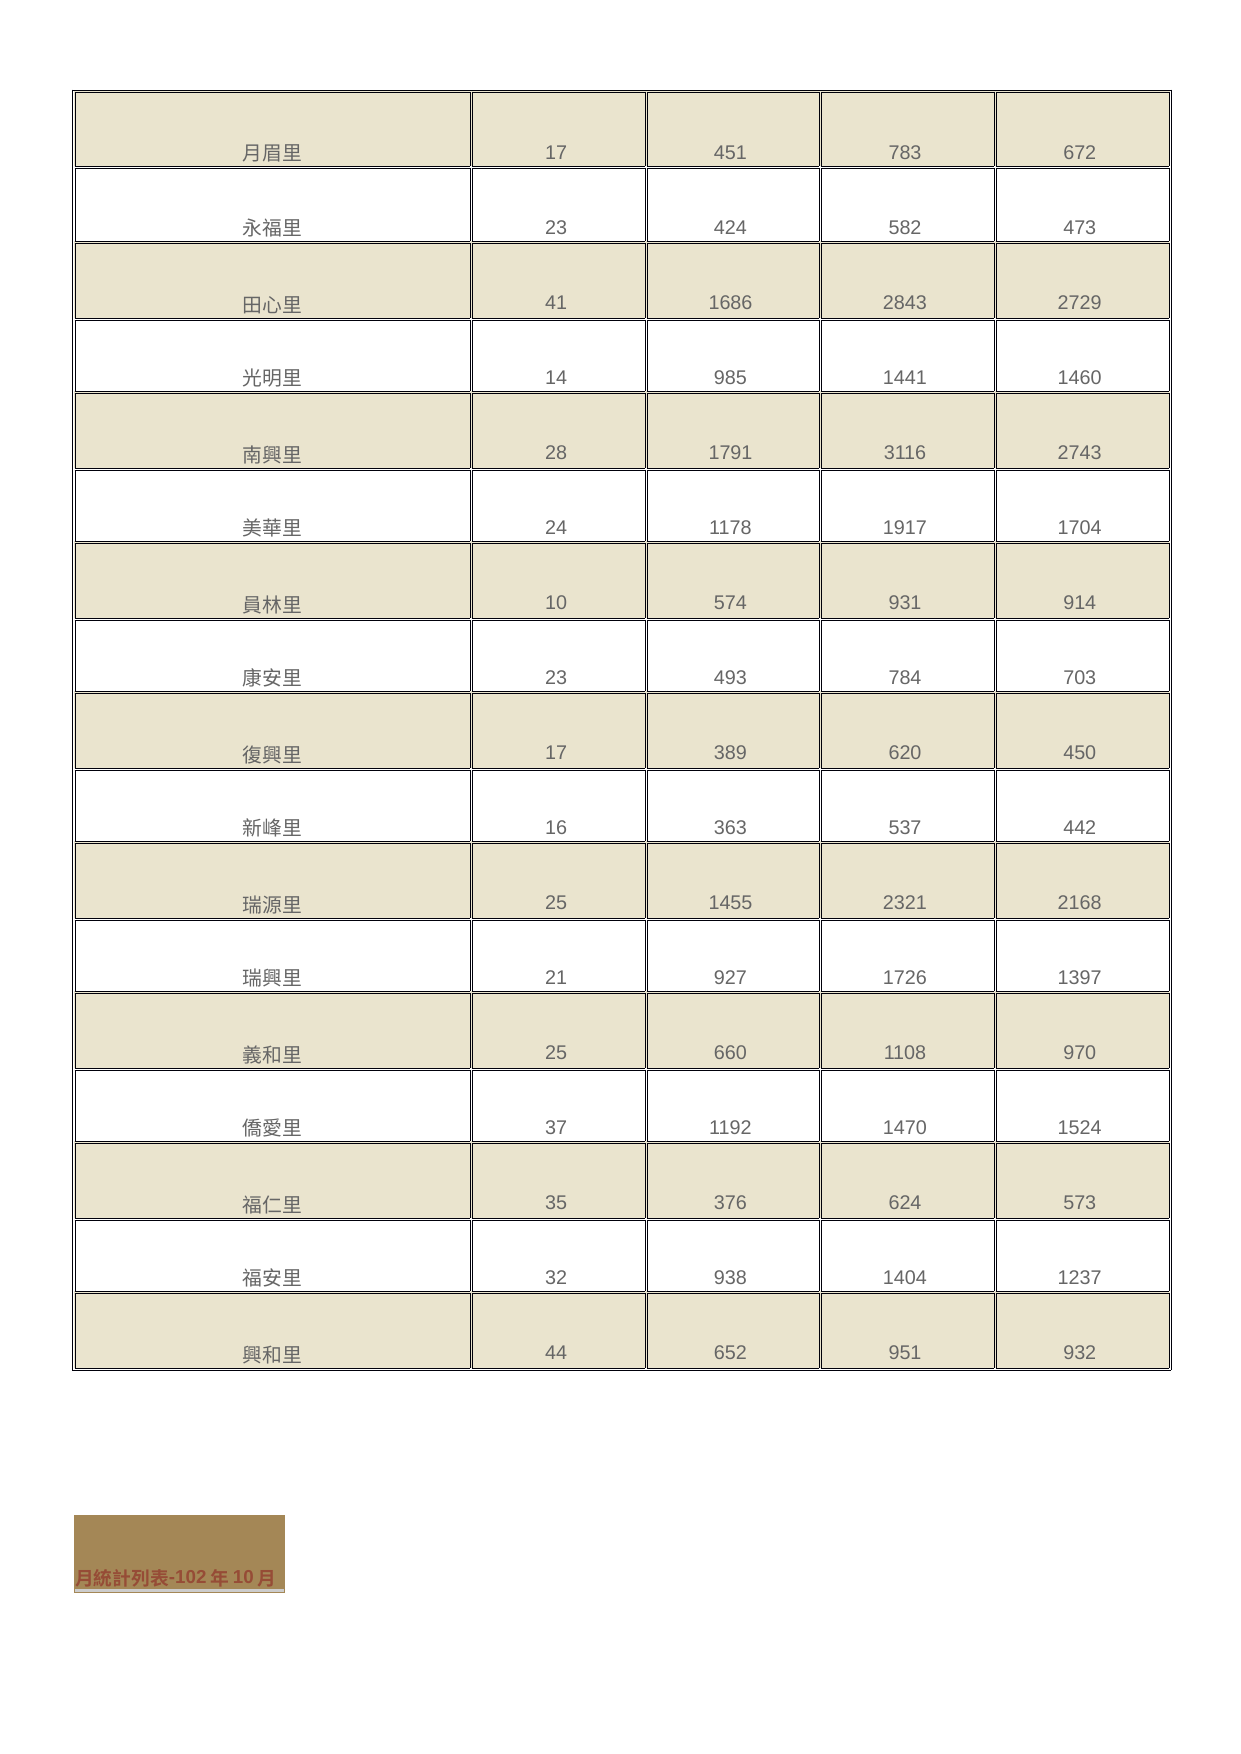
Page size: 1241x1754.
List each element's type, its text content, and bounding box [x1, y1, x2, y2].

table_cell 703 [997, 621, 1169, 691]
table_cell 1192 [648, 1071, 819, 1141]
table_cell 14 [473, 321, 645, 391]
table_cell 451 [648, 93, 819, 166]
table_cell 1237 [997, 1221, 1169, 1291]
table_cell 783 [822, 93, 994, 166]
table_cell 363 [648, 771, 819, 841]
table_cell 福仁里 [76, 1144, 470, 1218]
table_cell 473 [997, 169, 1169, 241]
table_cell 660 [648, 994, 819, 1068]
table_cell 574 [648, 544, 819, 618]
table_cell 985 [648, 321, 819, 391]
table_cell 1441 [822, 321, 994, 391]
table_cell 376 [648, 1144, 819, 1218]
table_cell 興和里 [76, 1294, 470, 1368]
table_cell 2321 [822, 844, 994, 918]
table_cell 17 [473, 93, 645, 166]
table_cell 2168 [997, 844, 1169, 918]
table_cell 福安里 [76, 1221, 470, 1291]
table_cell 10 [473, 544, 645, 618]
table_cell 員林里 [76, 544, 470, 618]
table_cell 620 [822, 694, 994, 768]
table_cell 25 [473, 844, 645, 918]
table_cell 16 [473, 771, 645, 841]
table_header 月統計列表-102年10月 [74, 1515, 285, 1593]
table_cell 1460 [997, 321, 1169, 391]
table_cell 1455 [648, 844, 819, 918]
table_cell 784 [822, 621, 994, 691]
table_cell 1524 [997, 1071, 1169, 1141]
table_cell 2729 [997, 244, 1169, 318]
table_cell 938 [648, 1221, 819, 1291]
table_cell 17 [473, 694, 645, 768]
table_cell 23 [473, 621, 645, 691]
table_cell 1726 [822, 921, 994, 991]
table_cell 914 [997, 544, 1169, 618]
table_cell 康安里 [76, 621, 470, 691]
table_cell 永福里 [76, 169, 470, 241]
table_cell 1397 [997, 921, 1169, 991]
table_cell 931 [822, 544, 994, 618]
table_cell 1791 [648, 394, 819, 468]
table_cell 624 [822, 1144, 994, 1218]
table_cell 493 [648, 621, 819, 691]
table_cell 1470 [822, 1071, 994, 1141]
table_cell 37 [473, 1071, 645, 1141]
table_cell 23 [473, 169, 645, 241]
table_cell 瑞源里 [76, 844, 470, 918]
table_cell 僑愛里 [76, 1071, 470, 1141]
table_cell 21 [473, 921, 645, 991]
table_cell 25 [473, 994, 645, 1068]
table_cell 美華里 [76, 471, 470, 541]
table_cell 南興里 [76, 394, 470, 468]
table_cell 義和里 [76, 994, 470, 1068]
table_cell 田心里 [76, 244, 470, 318]
table_cell 1704 [997, 471, 1169, 541]
table_cell 389 [648, 694, 819, 768]
table_cell 28 [473, 394, 645, 468]
table_cell 1178 [648, 471, 819, 541]
table_cell 3116 [822, 394, 994, 468]
table_cell 424 [648, 169, 819, 241]
table_cell 2843 [822, 244, 994, 318]
table_cell 35 [473, 1144, 645, 1218]
table_cell 2743 [997, 394, 1169, 468]
table_cell 瑞興里 [76, 921, 470, 991]
table_cell 582 [822, 169, 994, 241]
table_cell 672 [997, 93, 1169, 166]
table_cell 970 [997, 994, 1169, 1068]
table_cell 24 [473, 471, 645, 541]
table_cell 951 [822, 1294, 994, 1368]
table_cell 442 [997, 771, 1169, 841]
table_cell 927 [648, 921, 819, 991]
table_cell 1917 [822, 471, 994, 541]
table_cell 932 [997, 1294, 1169, 1368]
table_cell 新峰里 [76, 771, 470, 841]
table_cell 450 [997, 694, 1169, 768]
table_cell 652 [648, 1294, 819, 1368]
table_cell 光明里 [76, 321, 470, 391]
table_cell 41 [473, 244, 645, 318]
table_cell 月眉里 [76, 93, 470, 166]
table_cell 44 [473, 1294, 645, 1368]
table_cell 573 [997, 1144, 1169, 1218]
table_cell 537 [822, 771, 994, 841]
table_cell 1404 [822, 1221, 994, 1291]
table_cell 復興里 [76, 694, 470, 768]
table_cell 32 [473, 1221, 645, 1291]
table_cell 1108 [822, 994, 994, 1068]
table_cell 1686 [648, 244, 819, 318]
